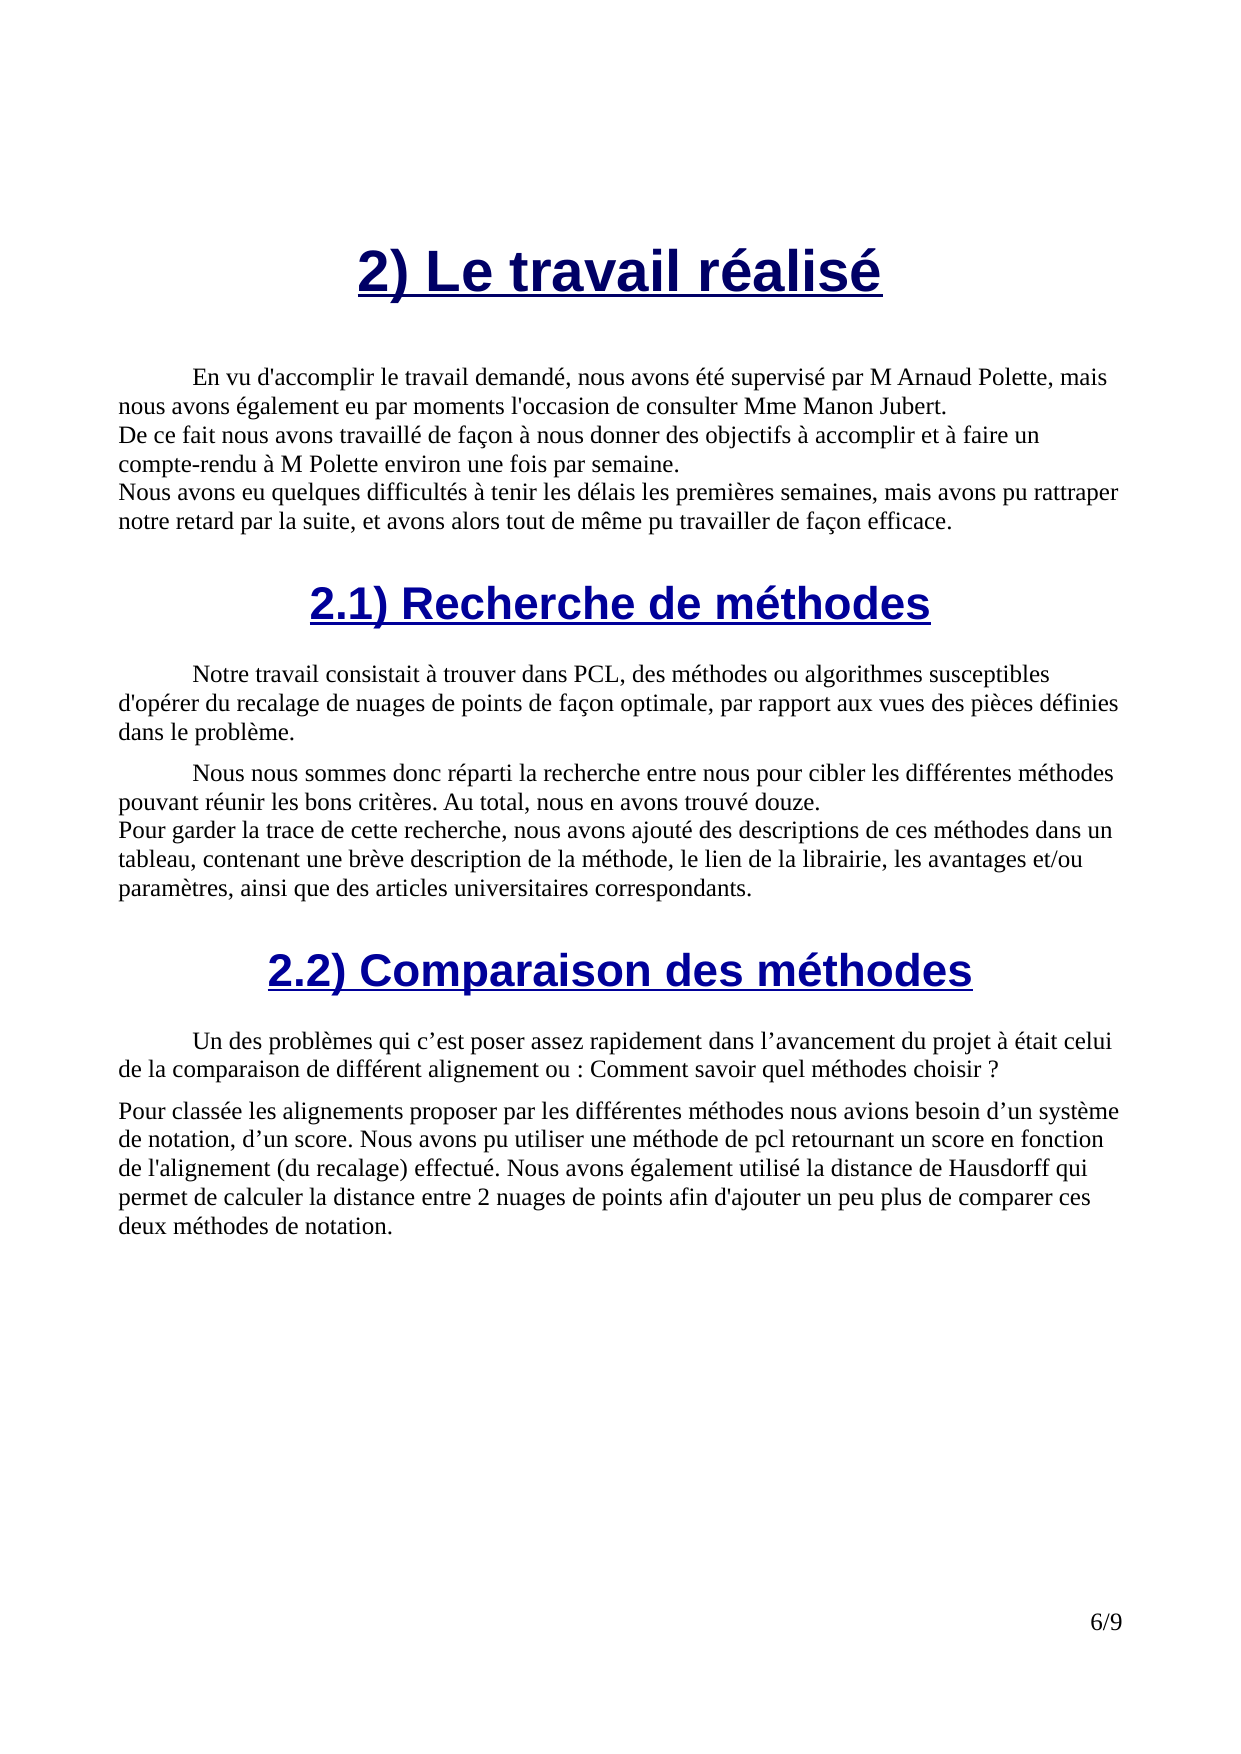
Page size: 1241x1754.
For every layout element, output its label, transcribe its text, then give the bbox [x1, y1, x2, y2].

subtitle 2) Le travail réalisé [118, 236, 1122, 303]
text En vu d'accomplir le travail demandé, nous avons été supervisé par M Arnaud Polette, mais nous avons également eu par moments l'occasion de consulter Mme Manon Jubert. De ce fait nous avons travaillé de façon à nous donner des objectifs à accomplir et à faire un compte-rendu à M Polette environ une fois par semaine. Nous avons eu quelques difficultés à tenir les délais les premières semaines, mais avons pu rattraper notre retard par la suite, et avons alors tout de même pu travailler de façon efficace. [118, 362, 1122, 535]
subtitle 2.2) Comparaison des méthodes [118, 943, 1122, 996]
text Pour classée les alignements proposer par les différentes méthodes nous avions besoin d’un système de notation, d’un score. Nous avons pu utiliser une méthode de pcl retournant un score en fonction de l'alignement (du recalage) effectué. Nous avons également utilisé la distance de Hausdorff qui permet de calculer la distance entre 2 nuages de points afin d'ajouter un peu plus de comparer ces deux méthodes de notation. [118, 1096, 1122, 1239]
subtitle 2.1) Recherche de méthodes [118, 577, 1122, 629]
text Notre travail consistait à trouver dans PCL, des méthodes ou algorithmes susceptibles d'opérer du recalage de nuages de points de façon optimale, par rapport aux vues des pièces définies dans le problème. [118, 659, 1122, 745]
text Nous nous sommes donc réparti la recherche entre nous pour cibler les différentes méthodes pouvant réunir les bons critères. Au total, nous en avons trouvé douze. Pour garder la trace de cette recherche, nous avons ajouté des descriptions de ces méthodes dans un tableau, contenant une brève description de la méthode, le lien de la librairie, les avantages et/ou paramètres, ainsi que des articles universitaires correspondants. [118, 758, 1122, 902]
text Un des problèmes qui c’est poser assez rapidement dans l’avancement du projet à était celui de la comparaison de différent alignement ou : Comment savoir quel méthodes choisir ? [118, 1026, 1122, 1083]
